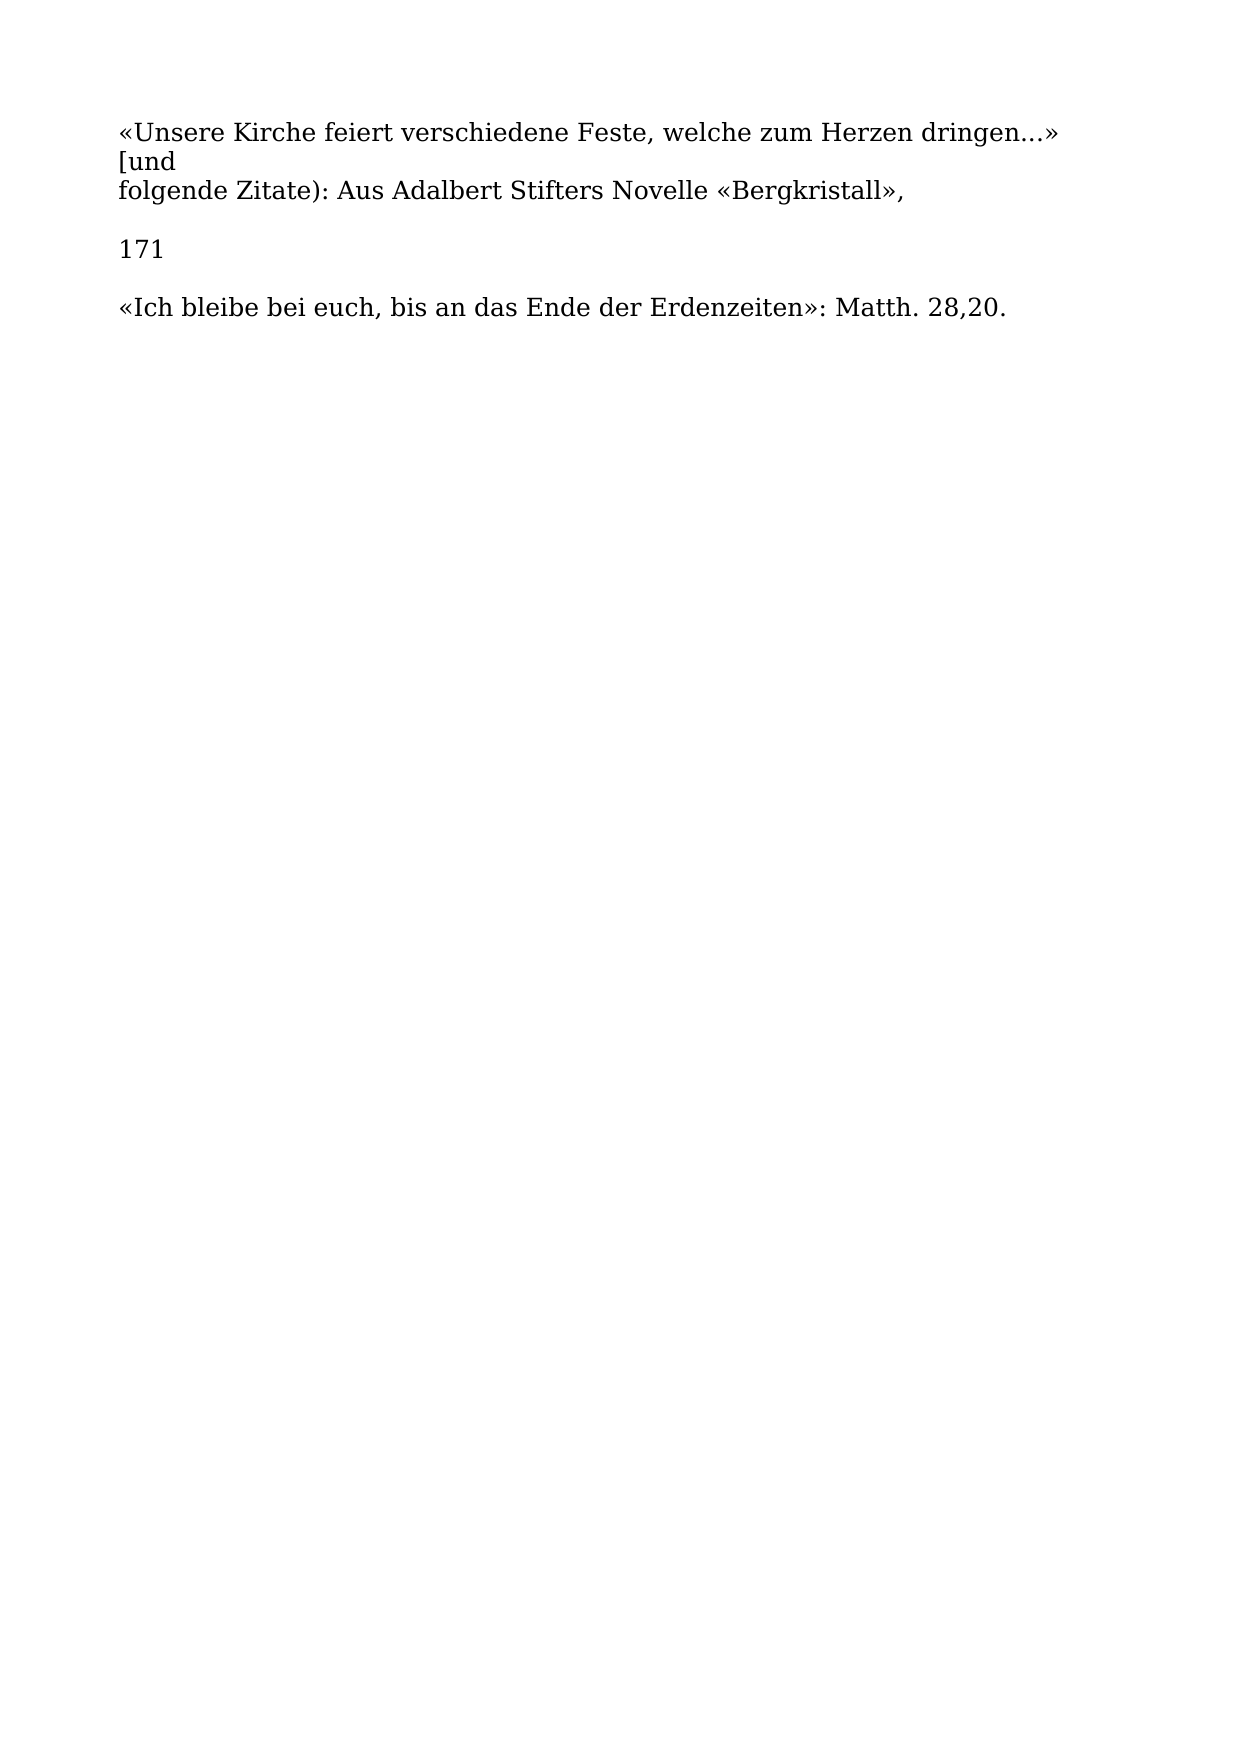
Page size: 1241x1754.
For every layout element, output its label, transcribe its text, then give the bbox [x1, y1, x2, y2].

text «Ich bleibe bei euch, bis an das Ende der Erdenzeiten»: Matth. 28,20. [118, 293, 1122, 322]
text 171 [118, 235, 1122, 264]
text folgende Zitate): Aus Adalbert Stifters Novelle «Bergkristall», [118, 176, 1122, 206]
text «Unsere Kirche feiert verschiedene Feste, welche zum Herzen dringen...» [und [118, 118, 1122, 176]
